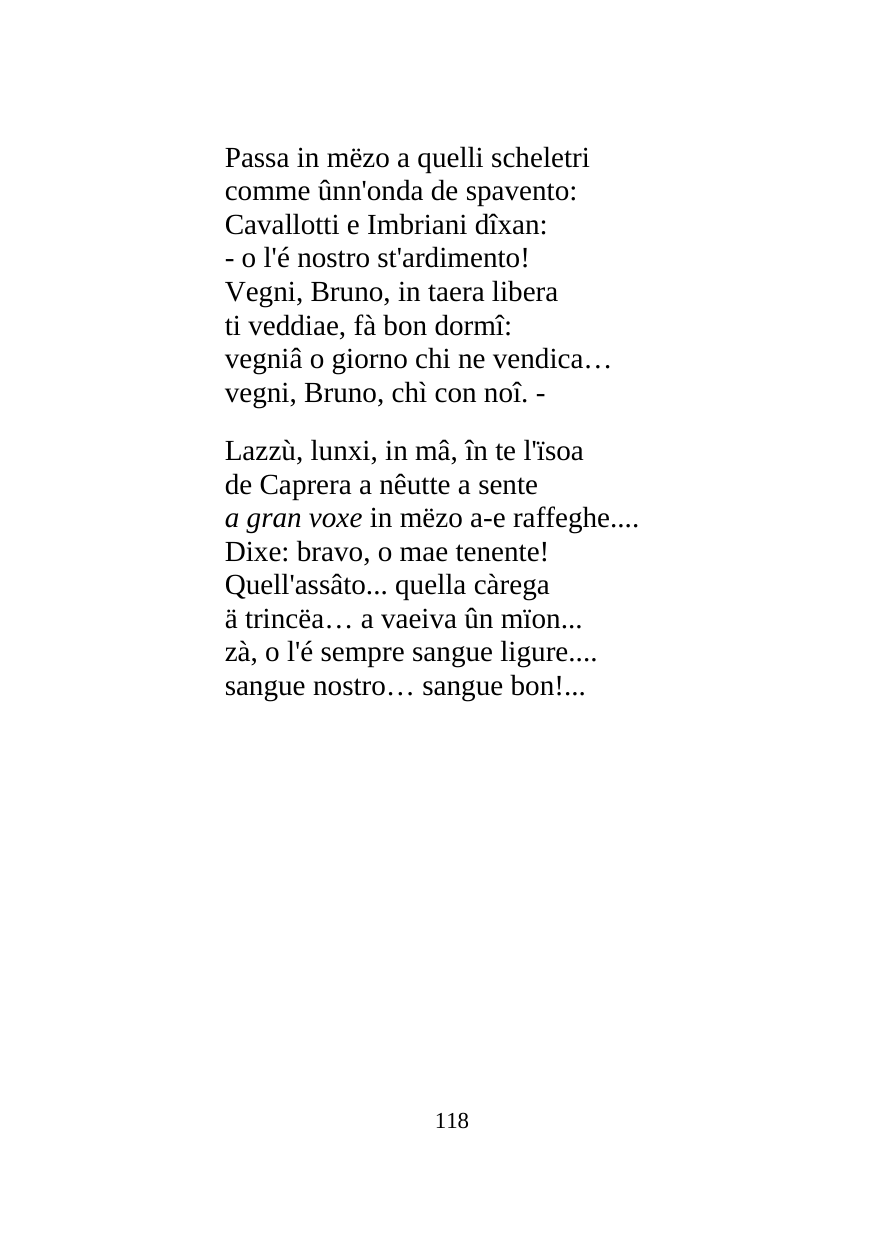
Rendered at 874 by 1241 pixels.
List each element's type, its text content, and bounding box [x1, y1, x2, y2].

text Lazzù, lunxi, in mâ, în te l'ïsoa de Caprera a nêutte a sente a gran voxe in mëzo a-e raffeghe.... Dixe: bravo, o mae tenente! Quell'assâto... quella càrega ä trincëa… a vaeiva ûn mïon... zà, o l'é sempre sangue ligure.... sangue nostro… sangue bon!... [224, 433, 768, 702]
text Passa in mëzo a quelli scheletri comme ûnn'onda de spavento: Cavallotti e Imbriani dîxan: - o l'é nostro st'ardimento! Vegni, Bruno, in taera libera ti veddiae, fà bon dormî: vegniâ o giorno chi ne vendica… vegni, Bruno, chì con noî. - [224, 140, 768, 408]
